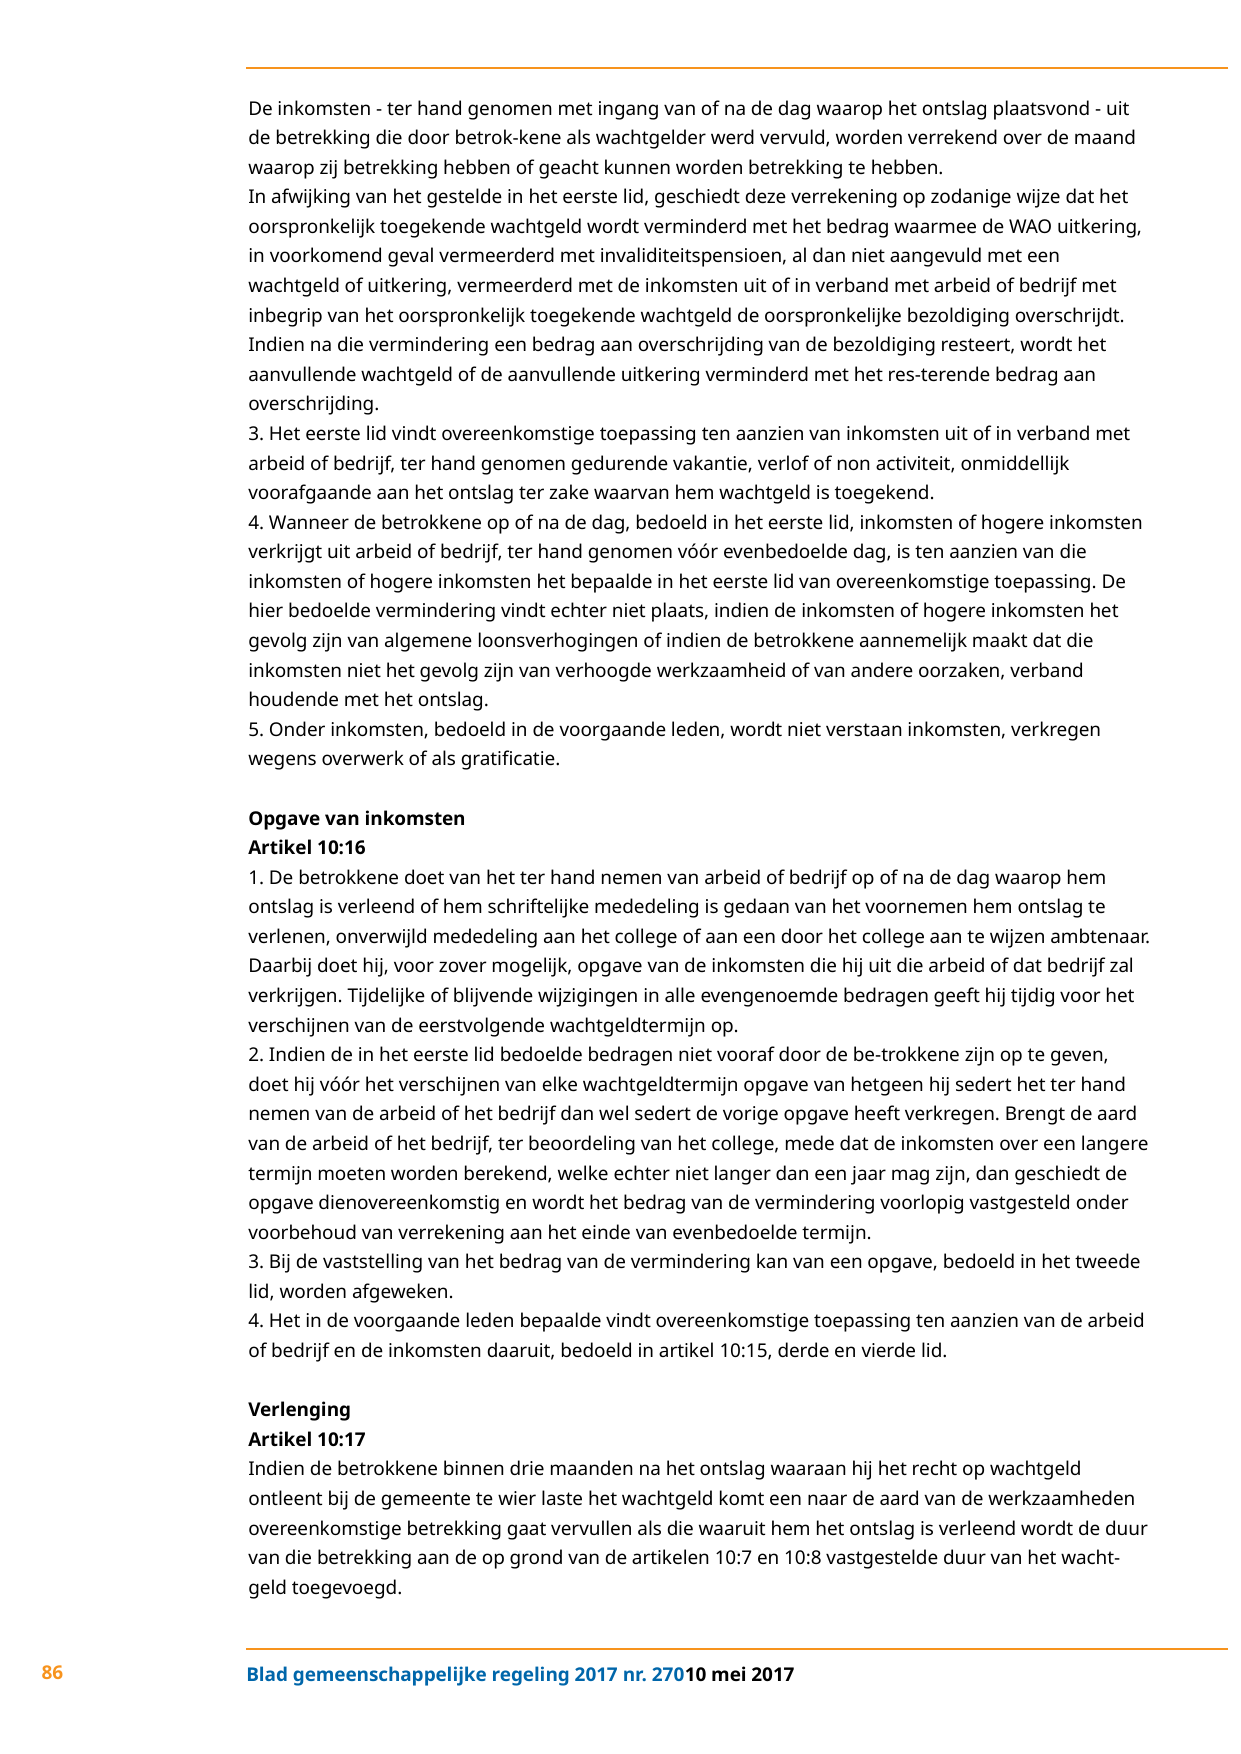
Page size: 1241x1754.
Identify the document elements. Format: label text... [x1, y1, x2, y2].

text De inkomsten - ter hand genomen met ingang van of na de dag waarop het ontslag plaatsvond - uit de betrekking die door betrok-kene als wachtgelder werd vervuld, worden verrekend over de maand waarop zij betrekking hebben of geacht kunnen worden betrekking te hebben. [248, 95, 1152, 180]
text Verlenging [248, 1396, 1152, 1422]
text 5. Onder inkomsten, bedoeld in de voorgaande leden, wordt niet verstaan inkomsten, verkregen wegens overwerk of als gratificatie. [248, 716, 1152, 771]
text Indien de betrokkene binnen drie maanden na het ontslag waaraan hij het recht op wachtgeld ontleent bij de gemeente te wier laste het wachtgeld komt een naar de aard van de werkzaamheden overeenkomstige betrekking gaat vervullen als die waaruit hem het ontslag is verleend wordt de duur van die betrekking aan de op grond van de artikelen 10:7 en 10:8 vastgestelde duur van het wacht-geld toegevoegd. [248, 1456, 1152, 1600]
text 2. Indien de in het eerste lid bedoelde bedragen niet vooraf door de be-trokkene zijn op te geven, doet hij vóór het verschijnen van elke wachtgeldtermijn opgave van hetgeen hij sedert het ter hand nemen van de arbeid of het bedrijf dan wel sedert de vorige opgave heeft verkregen. Brengt de aard van de arbeid of het bedrijf, ter beoordeling van het college, mede dat de inkomsten over een langere termijn moeten worden berekend, welke echter niet langer dan een jaar mag zijn, dan geschiedt de opgave dienovereenkomstig en wordt het bedrag van de vermindering voorlopig vastgesteld onder voorbehoud van verrekening aan het einde van evenbedoelde termijn. [248, 1041, 1152, 1245]
text In afwijking van het gestelde in het eerste lid, geschiedt deze verrekening op zodanige wijze dat het oorspronkelijk toegekende wachtgeld wordt verminderd met het bedrag waarmee de WAO uitkering, in voorkomend geval vermeerderd met invaliditeitspensioen, al dan niet aangevuld met een wachtgeld of uitkering, vermeerderd met de inkomsten uit of in verband met arbeid of bedrijf met inbegrip van het oorspronkelijk toegekende wachtgeld de oorspronkelijke bezoldiging overschrijdt. Indien na die vermindering een bedrag aan overschrijding van de bezoldiging resteert, wordt het aanvullende wachtgeld of de aanvullende uitkering verminderd met het res-terende bedrag aan overschrijding. [248, 183, 1152, 416]
text 3. Het eerste lid vindt overeenkomstige toepassing ten aanzien van inkomsten uit of in verband met arbeid of bedrijf, ter hand genomen gedurende vakantie, verlof of non activiteit, onmiddellijk voorafgaande aan het ontslag ter zake waarvan hem wachtgeld is toegekend. [248, 420, 1152, 505]
text 1. De betrokkene doet van het ter hand nemen van arbeid of bedrijf op of na de dag waarop hem ontslag is verleend of hem schriftelijke mededeling is gedaan van het voornemen hem ontslag te verlenen, onverwijld mededeling aan het college of aan een door het college aan te wijzen ambtenaar. Daarbij doet hij, voor zover mogelijk, opgave van de inkomsten die hij uit die arbeid of dat bedrijf zal verkrijgen. Tijdelijke of blijvende wijzigingen in alle evengenoemde bedragen geeft hij tijdig voor het verschijnen van de eerstvolgende wachtgeldtermijn op. [248, 864, 1152, 1038]
picture [41, 47, 231, 172]
text 4. Het in de voorgaande leden bepaalde vindt overeenkomstige toepassing ten aanzien van de arbeid of bedrijf en de inkomsten daaruit, bedoeld in artikel 10:15, derde en vierde lid. [248, 1308, 1152, 1363]
text Artikel 10:16 [248, 834, 1152, 860]
text 3. Bij de vaststelling van het bedrag van de vermindering kan van een opgave, bedoeld in het tweede lid, worden afgeweken. [248, 1248, 1152, 1304]
text 4. Wanneer de betrokkene op of na de dag, bedoeld in het eerste lid, inkomsten of hogere inkomsten verkrijgt uit arbeid of bedrijf, ter hand genomen vóór evenbedoelde dag, is ten aanzien van die inkomsten of hogere inkomsten het bepaalde in het eerste lid van overeenkomstige toepassing. De hier bedoelde vermindering vindt echter niet plaats, indien de inkomsten of hogere inkomsten het gevolg zijn van algemene loonsverhogingen of indien de betrokkene aannemelijk maakt dat die inkomsten niet het gevolg zijn van verhoogde werkzaamheid of van andere oorzaken, verband houdende met het ontslag. [248, 509, 1152, 712]
text Opgave van inkomsten [248, 805, 1152, 831]
text Artikel 10:17 [248, 1426, 1152, 1452]
